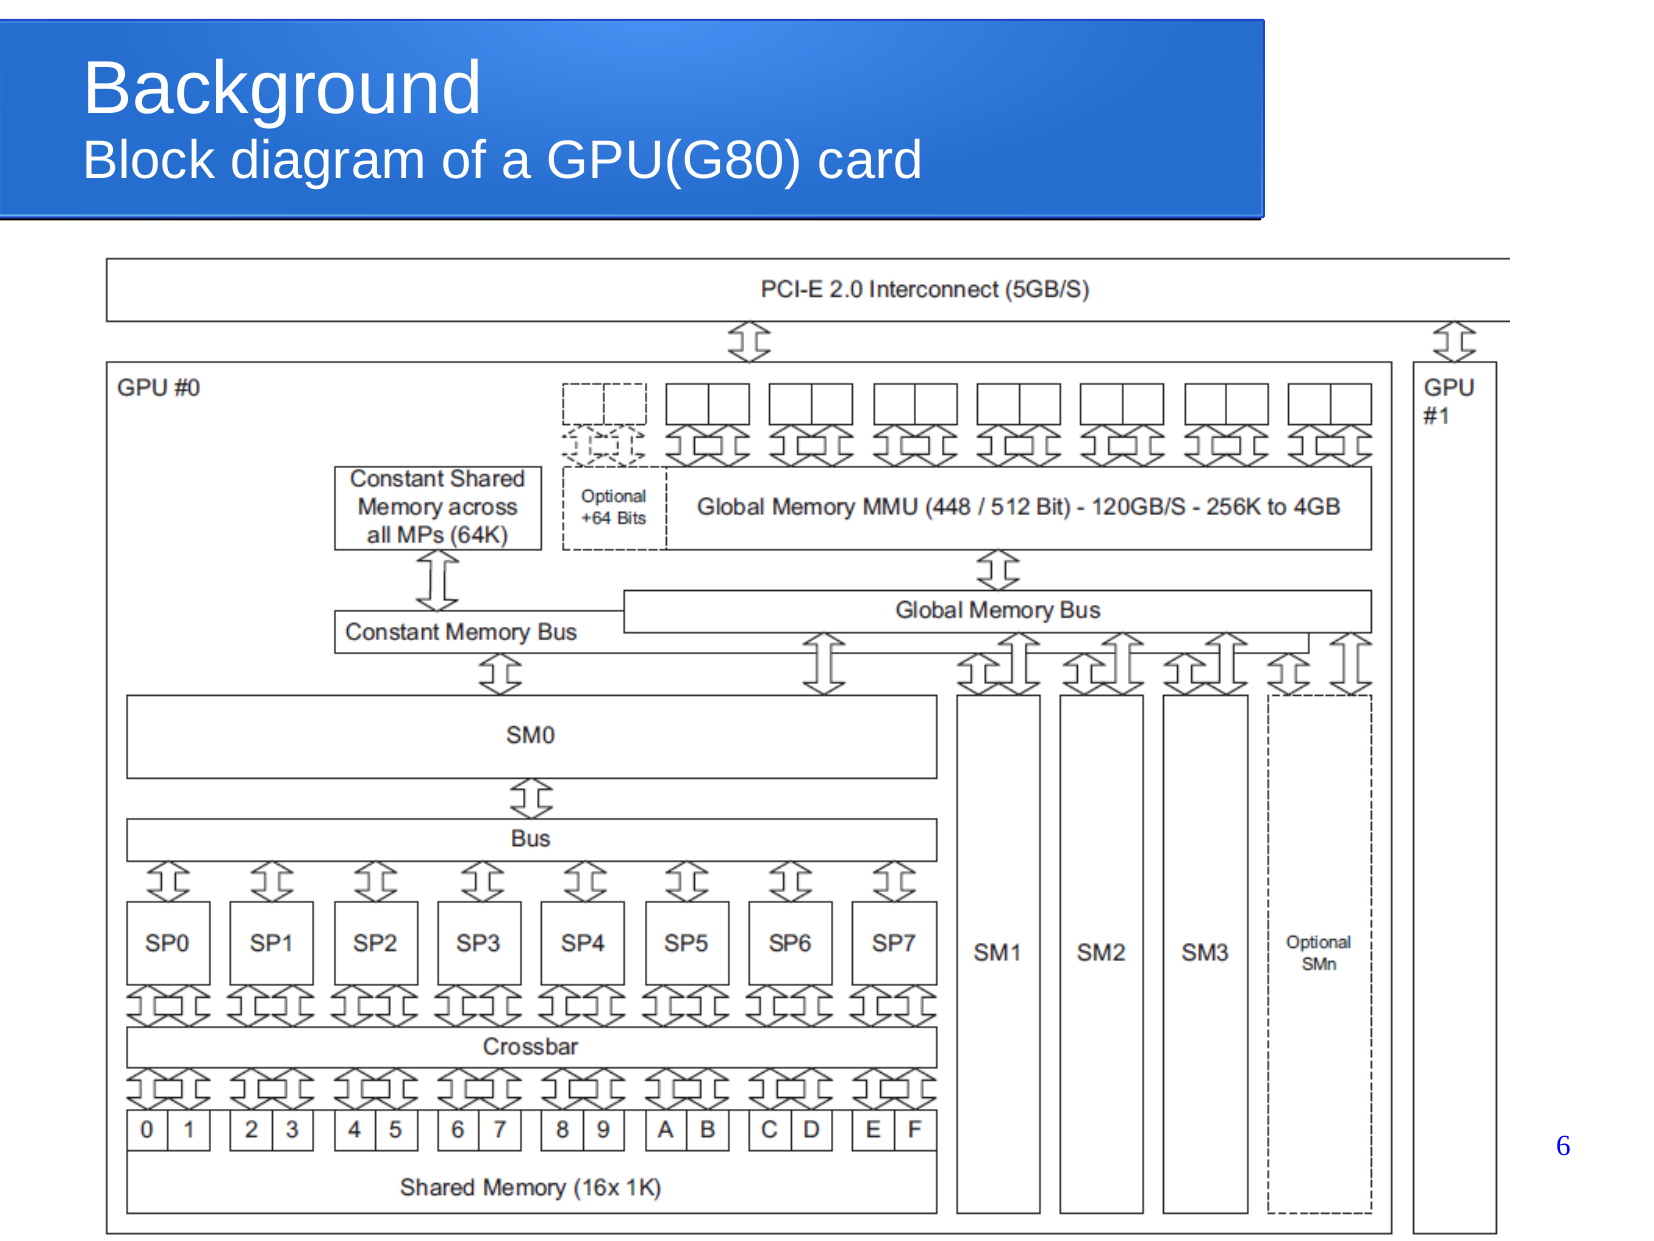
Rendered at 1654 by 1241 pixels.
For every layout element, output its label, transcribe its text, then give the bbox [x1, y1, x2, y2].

title Background Block diagram of a GPU(G80) card [82, 21, 1250, 215]
picture [100, 252, 1510, 1241]
